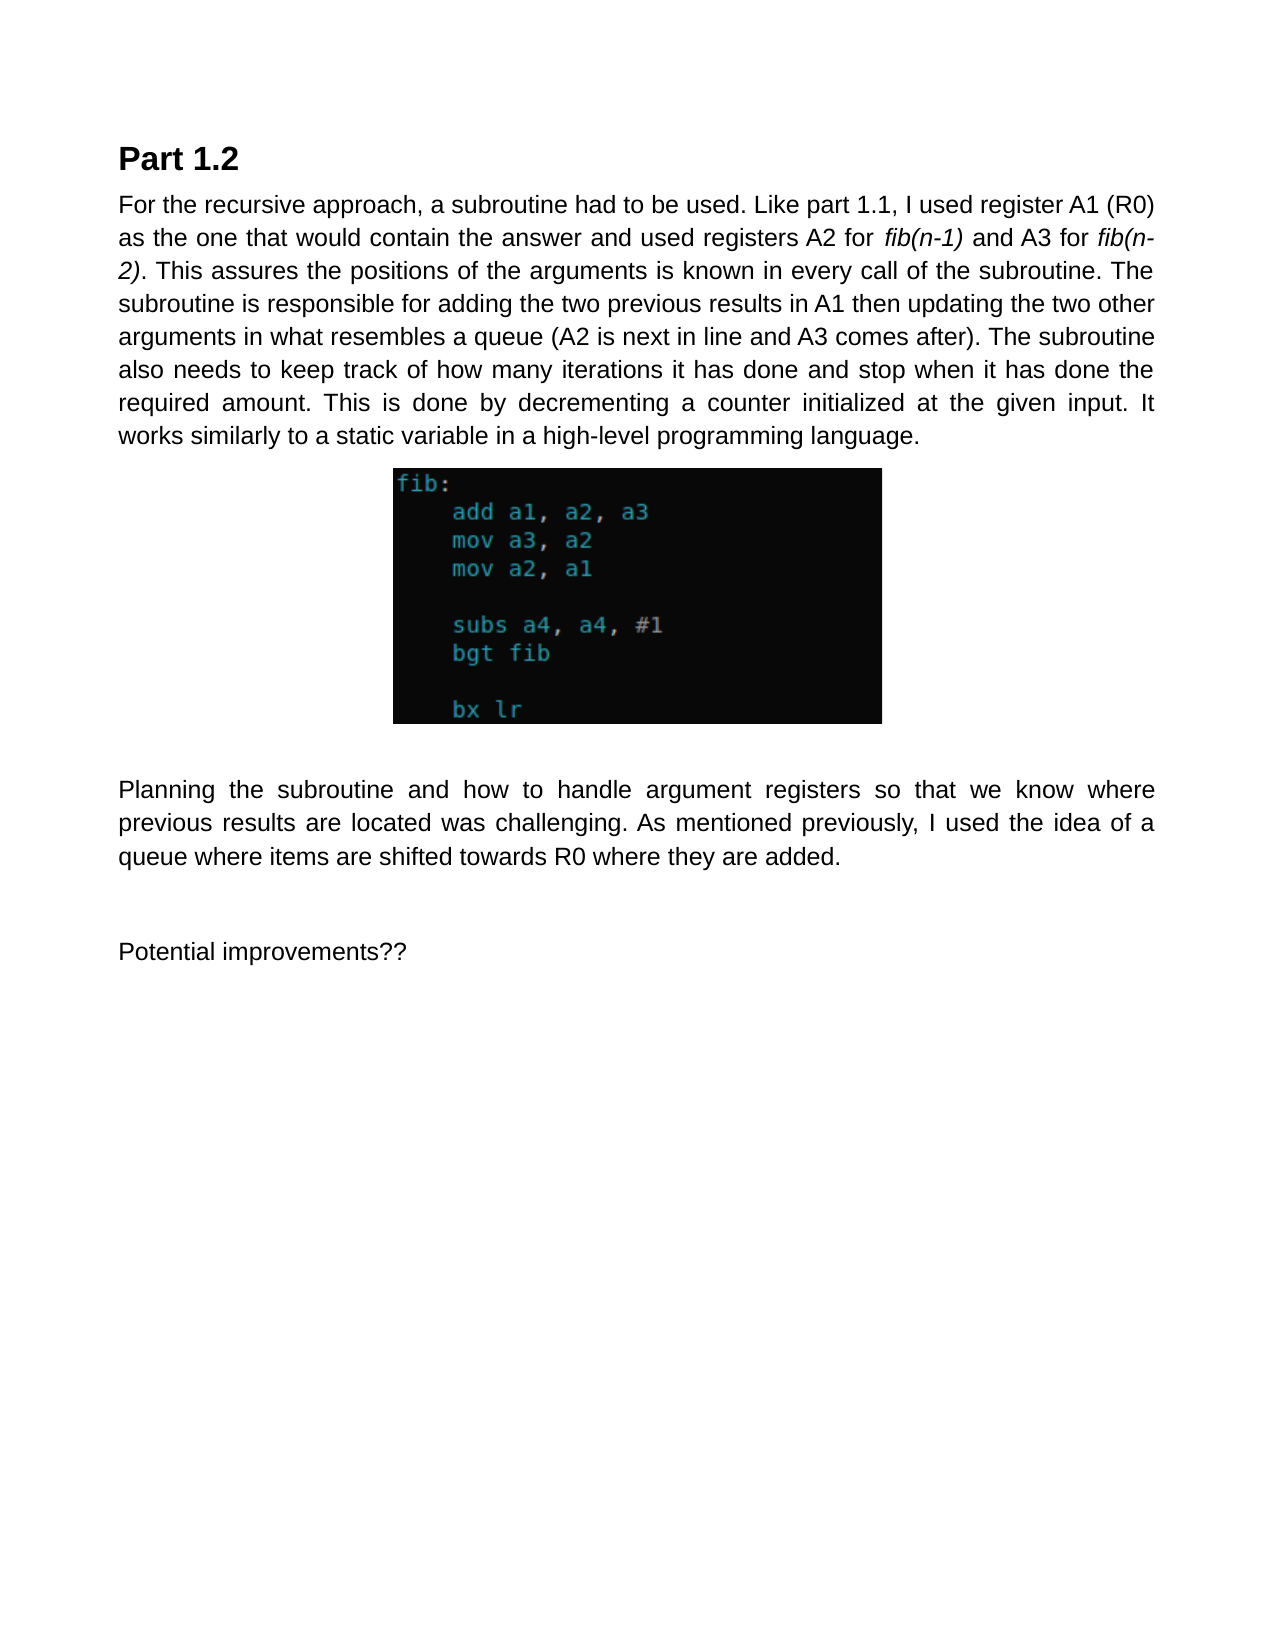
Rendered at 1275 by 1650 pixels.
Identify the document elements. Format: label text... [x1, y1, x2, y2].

text Potential improvements?? [118, 937, 1157, 965]
picture [393, 468, 883, 724]
text Planning the subroutine and how to handle argument registers so that we know where previous results are located was challenging. As mentioned previously, I used the idea of a queue where items are shifted towards R0 where they are added. [118, 775, 1157, 870]
subtitle Part 1.2 [118, 139, 1157, 178]
text For the recursive approach, a subroutine had to be used. Like part 1.1, I used register A1 (R0) as the one that would contain the answer and used registers A2 for fib(n-1) and A3 for fib(n-2). This assures the positions of the arguments is known in every call of the subroutine. The subroutine is responsible for adding the two previous results in A1 then updating the two other arguments in what resembles a queue (A2 is next in line and A3 comes after). The subroutine also needs to keep track of how many iterations it has done and stop when it has done the required amount. This is done by decrementing a counter initialized at the given input. It works similarly to a static variable in a high-level programming language. [118, 190, 1157, 450]
